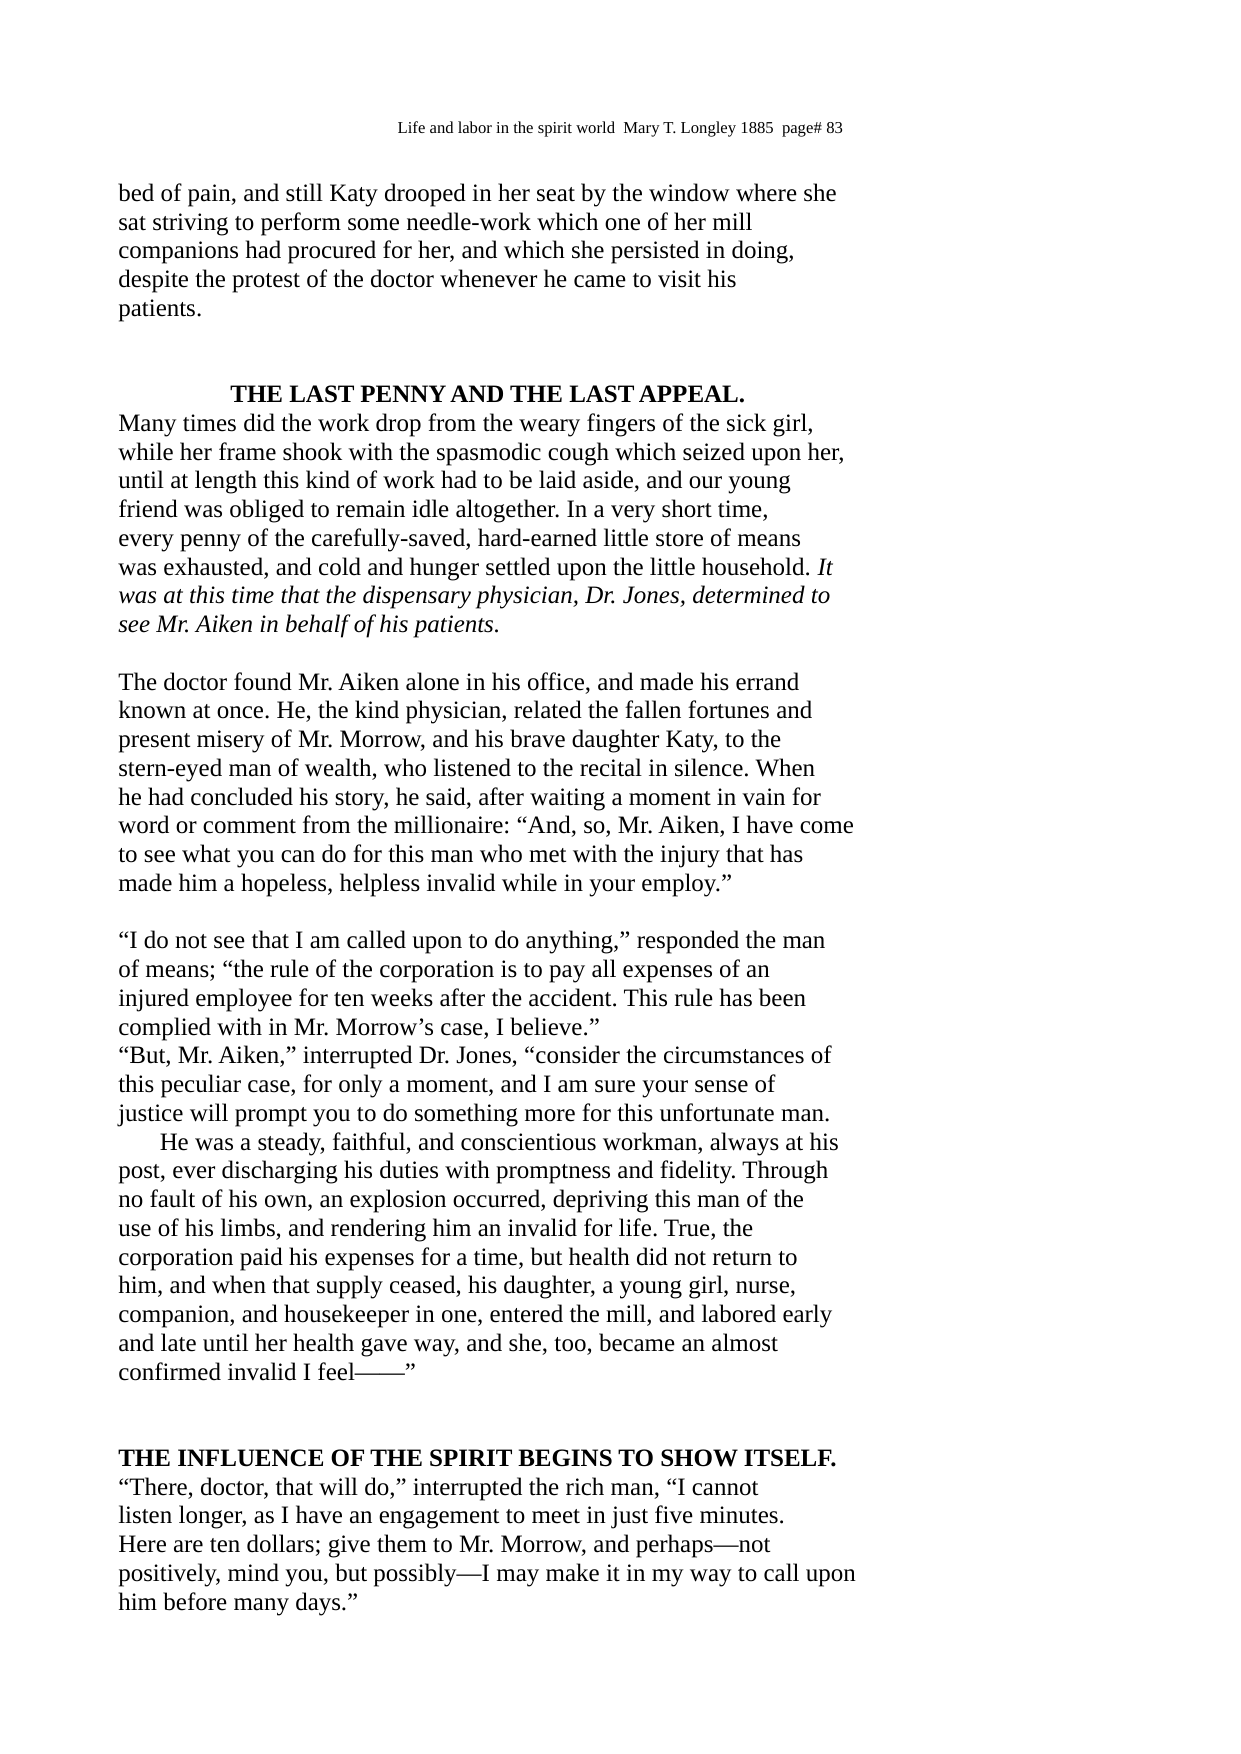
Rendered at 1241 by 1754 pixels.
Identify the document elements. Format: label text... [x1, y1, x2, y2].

text THE INFLUENCE OF THE SPIRIT BEGINS TO SHOW ITSELF. [118, 1443, 1122, 1472]
text companions had procured for her, and which she persisted in doing, [118, 236, 1122, 264]
text while her frame shook with the spasmodic cough which seized upon her, [118, 437, 1122, 466]
text injured employee for ten weeks after the accident. This rule has been [118, 983, 1122, 1012]
text him before many days.” [118, 1587, 1122, 1616]
text corporation paid his expenses for a time, but health did not return to [118, 1242, 1122, 1271]
text present misery of Mr. Morrow, and his brave daughter Katy, to the [118, 724, 1122, 753]
text sat striving to perform some needle-work which one of her mill [118, 207, 1122, 236]
text him, and when that supply ceased, his daughter, a young girl, nurse, [118, 1271, 1122, 1299]
text this peculiar case, for only a moment, and I am sure your sense of [118, 1069, 1122, 1098]
text Here are ten dollars; give them to Mr. Morrow, and perhaps—not [118, 1529, 1122, 1558]
text companion, and housekeeper in one, entered the mill, and labored early [118, 1299, 1122, 1328]
text complied with in Mr. Morrow’s case, I believe.” [118, 1012, 1122, 1041]
text post, ever discharging his duties with promptness and fidelity. Through [118, 1156, 1122, 1184]
text word or comment from the millionaire: “And, so, Mr. Aiken, I have come [118, 811, 1122, 839]
text despite the protest of the doctor whenever he came to visit his [118, 264, 1122, 293]
text see Mr. Aiken in behalf of his patients. [118, 609, 1122, 638]
text listen longer, as I have an engagement to meet in just five minutes. [118, 1501, 1122, 1529]
text was at this time that the dispensary physician, Dr. Jones, determined to [118, 581, 1122, 609]
text “I do not see that I am called upon to do anything,” responded the man [118, 926, 1122, 954]
text was exhausted, and cold and hunger settled upon the little household. It [118, 552, 1122, 581]
text positively, mind you, but possibly—I may make it in my way to call upon [118, 1558, 1122, 1587]
text patients. [118, 293, 1122, 322]
text “But, Mr. Aiken,” interrupted Dr. Jones, “consider the circumstances of [118, 1041, 1122, 1069]
text friend was obliged to remain idle altogether. In a very short time, [118, 494, 1122, 523]
text to see what you can do for this man who met with the injury that has [118, 839, 1122, 868]
text known at once. He, the kind physician, related the fallen fortunes and [118, 696, 1122, 724]
text stern-eyed man of wealth, who listened to the recital in silence. When [118, 753, 1122, 782]
text The doctor found Mr. Aiken alone in his office, and made his errand [118, 667, 1122, 696]
text Many times did the work drop from the weary fingers of the sick girl, [118, 408, 1122, 437]
text and late until her health gave way, and she, too, became an almost [118, 1328, 1122, 1357]
text of means; “the rule of the corporation is to pay all expenses of an [118, 954, 1122, 983]
text use of his limbs, and rendering him an invalid for life. True, the [118, 1213, 1122, 1242]
text every penny of the carefully-saved, hard-earned little store of means [118, 523, 1122, 552]
text until at length this kind of work had to be laid aside, and our young [118, 466, 1122, 494]
text no fault of his own, an explosion occurred, depriving this man of the [118, 1184, 1122, 1213]
text justice will prompt you to do something more for this unfortunate man. [118, 1098, 1122, 1127]
text bed of pain, and still Katy drooped in her seat by the window where she [118, 178, 1122, 207]
text He was a steady, faithful, and conscientious workman, always at his [118, 1127, 1122, 1156]
text “There, doctor, that will do,” interrupted the rich man, “I cannot [118, 1472, 1122, 1501]
text THE LAST PENNY AND THE LAST APPEAL. [118, 379, 1122, 408]
text confirmed invalid I feel——” [118, 1357, 1122, 1386]
text he had concluded his story, he said, after waiting a moment in vain for [118, 782, 1122, 811]
text made him a hopeless, helpless invalid while in your employ.” [118, 868, 1122, 897]
